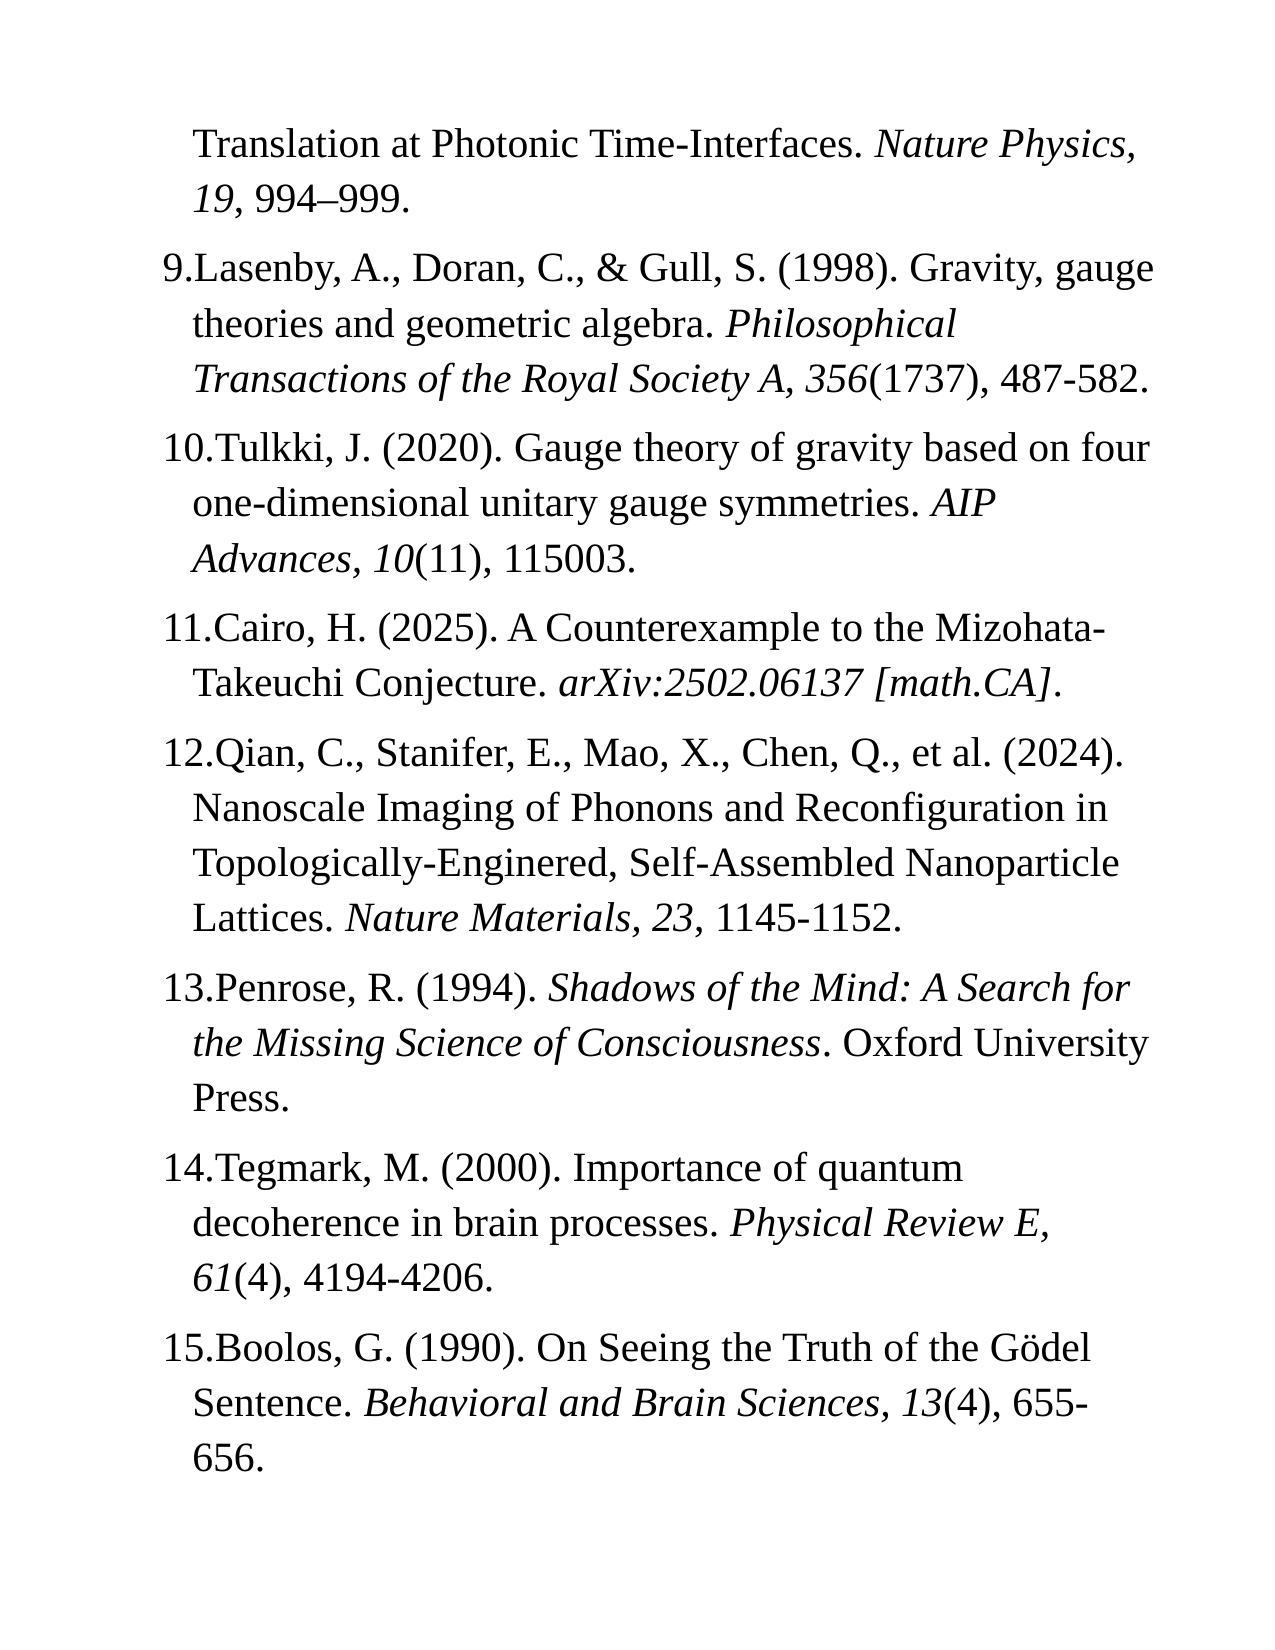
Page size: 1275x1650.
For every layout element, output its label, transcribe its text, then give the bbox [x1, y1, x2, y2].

list Translation at Photonic Time-Interfaces. Nature Physics, 19, 994–999. [162, 118, 1157, 221]
list Boolos, G. (1990). On Seeing the Truth of the Gödel Sentence. Behavioral and Brain Sciences, 13(4), 655-656. [162, 1322, 1157, 1480]
list Qian, C., Stanifer, E., Mao, X., Chen, Q., et al. (2024). Nanoscale Imaging of Phonons and Reconfiguration in Topologically-Enginered, Self-Assembled Nanoparticle Lattices. Nature Materials, 23, 1145-1152. [162, 727, 1157, 941]
list Penrose, R. (1994). Shadows of the Mind: A Search for the Missing Science of Consciousness. Oxford University Press. [162, 962, 1157, 1121]
list Tegmark, M. (2000). Importance of quantum decoherence in brain processes. Physical Review E, 61(4), 4194-4206. [162, 1142, 1157, 1301]
list Cairo, H. (2025). A Counterexample to the Mizohata-Takeuchi Conjecture. arXiv:2502.06137 [math.CA]. [162, 603, 1157, 706]
list Lasenby, A., Doran, C., & Gull, S. (1998). Gravity, gauge theories and geometric algebra. Philosophical Transactions of the Royal Society A, 356(1737), 487-582. [162, 243, 1157, 401]
list Tulkki, J. (2020). Gauge theory of gravity based on four one-dimensional unitary gauge symmetries. AIP Advances, 10(11), 115003. [162, 423, 1157, 581]
